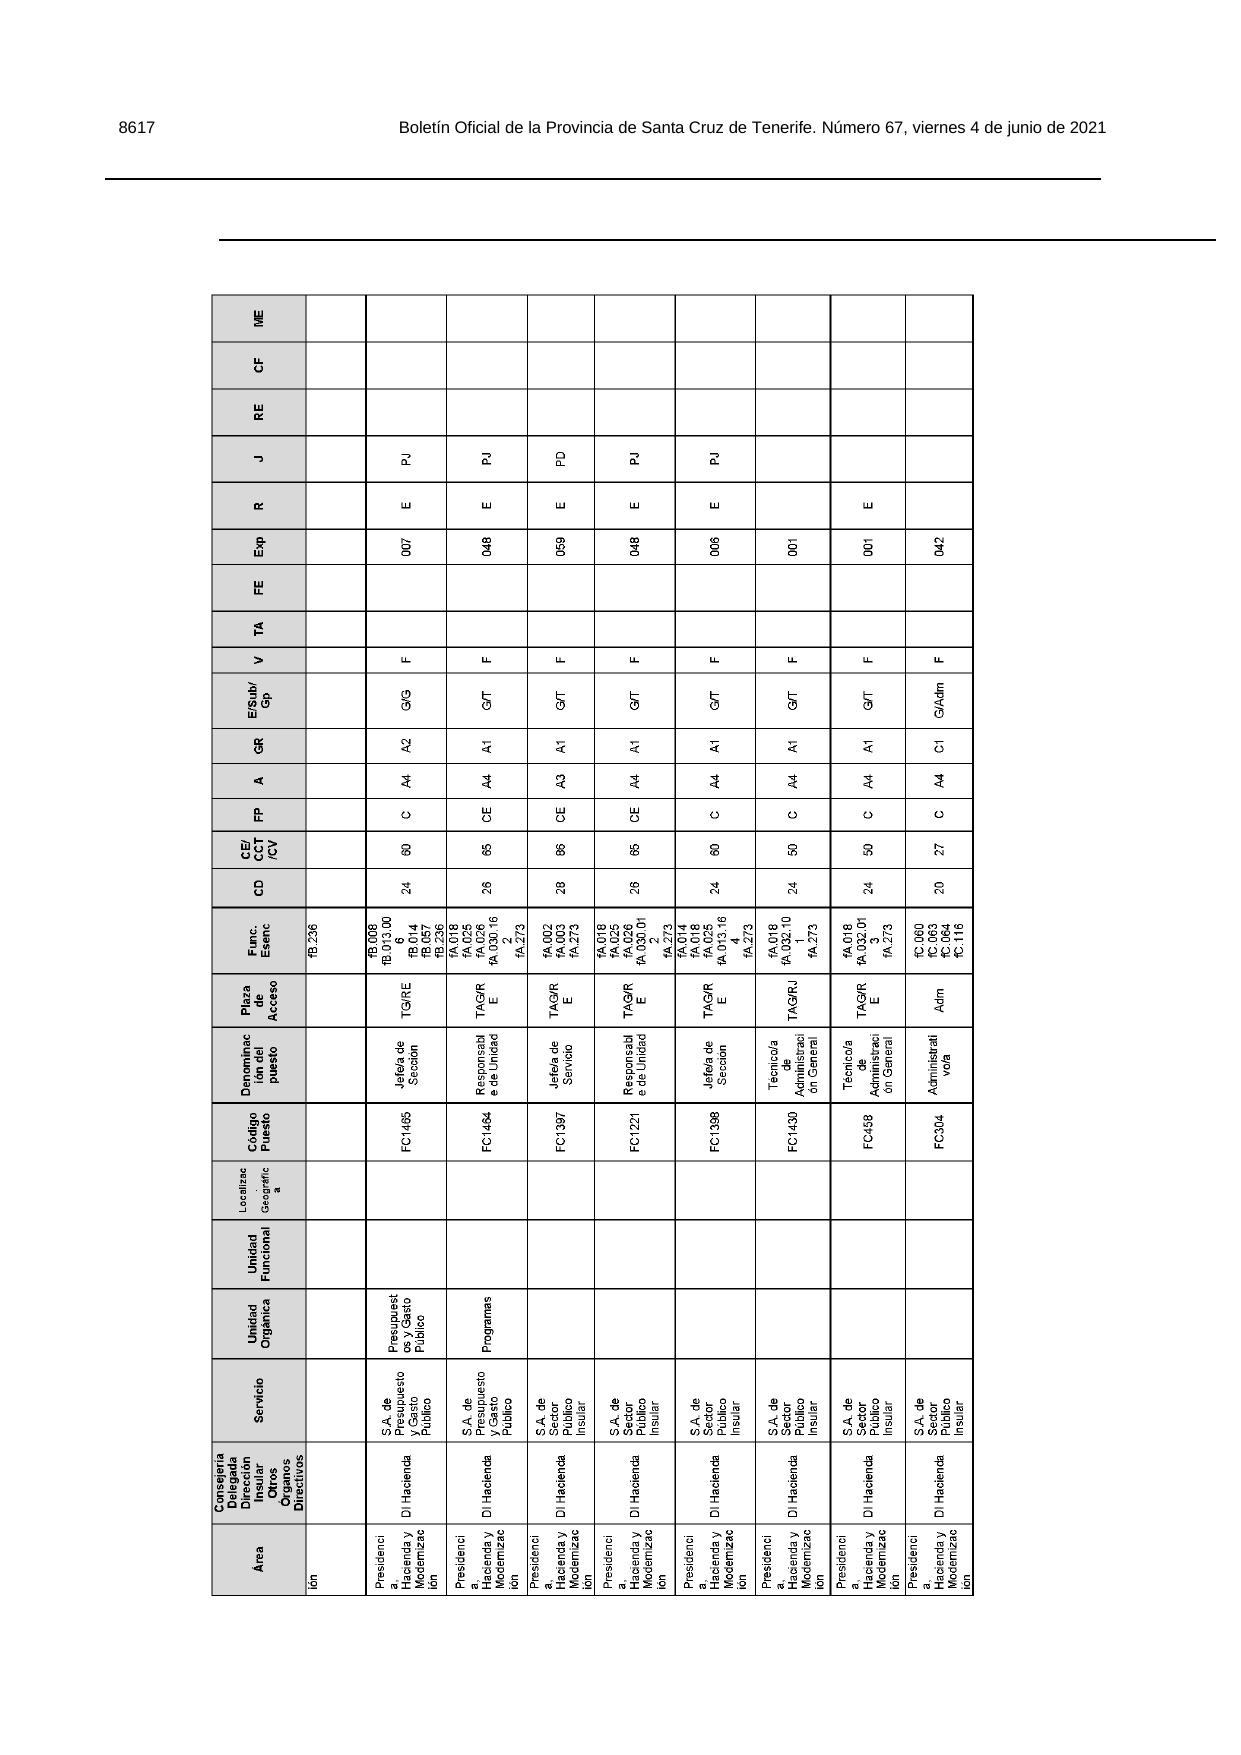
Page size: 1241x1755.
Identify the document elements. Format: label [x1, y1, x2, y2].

picture [118, 274, 1100, 1664]
